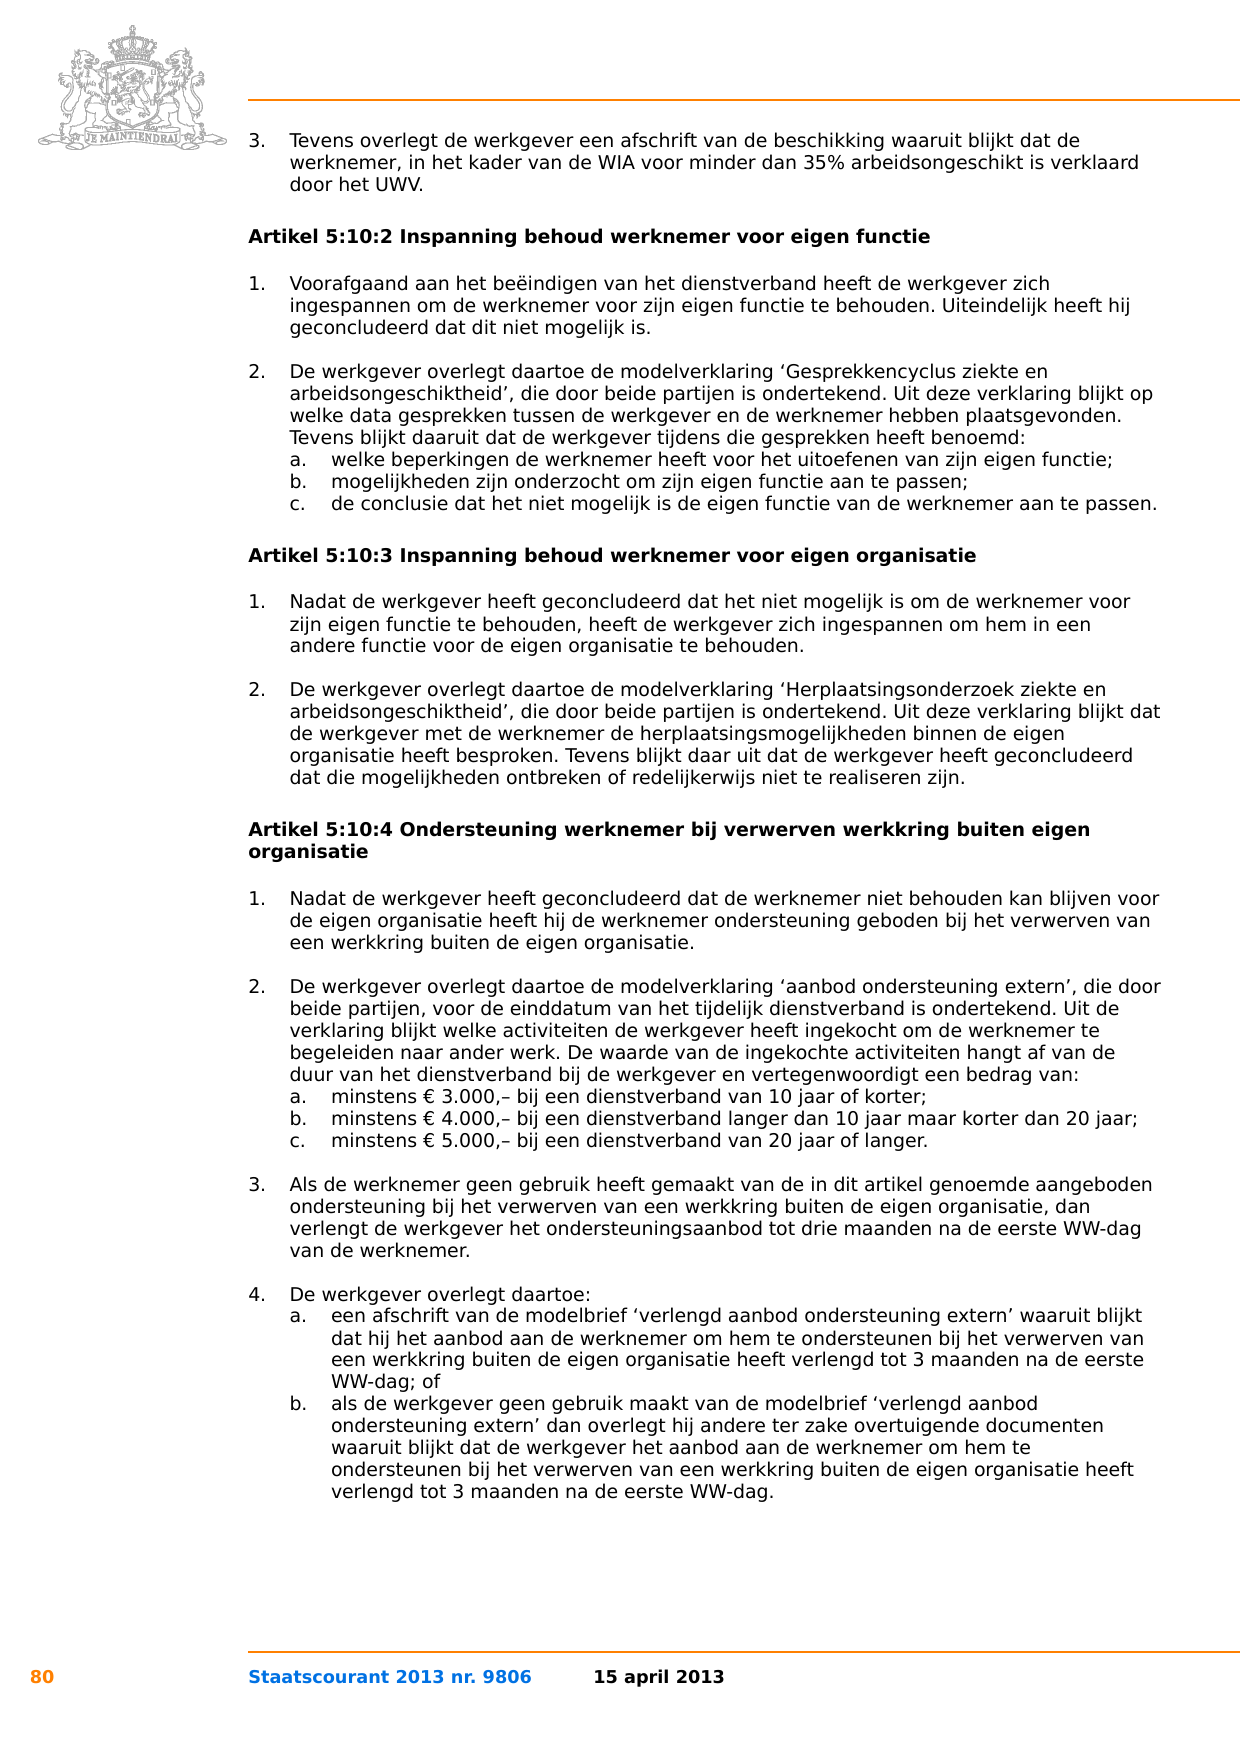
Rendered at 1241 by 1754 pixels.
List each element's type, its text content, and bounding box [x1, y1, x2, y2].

text 4. De werkgever overlegt daartoe: [248, 1283, 1163, 1305]
text a. welke beperkingen de werknemer heeft voor het uitoefenen van zijn eigen functie; [289, 448, 1163, 471]
text b. als de werkgever geen gebruik maakt van de modelbrief ‘verlengd aanbod ondersteuning extern’ dan overlegt hij andere ter zake overtuigende documenten waaruit blijkt dat de werkgever het aanbod aan de werknemer om hem te ondersteunen bij het verwerven van een werkkring buiten de eigen organisatie heeft verlengd tot 3 maanden na de eerste WW-dag. [289, 1393, 1163, 1503]
text 2. De werkgever overlegt daartoe de modelverklaring ‘Gesprekkencyclus ziekte en arbeidsongeschiktheid’, die door beide partijen is ondertekend. Uit deze verklaring blijkt op welke data gesprekken tussen de werkgever en de werknemer hebben plaatsgevonden. Tevens blijkt daaruit dat de werkgever tijdens die gesprekken heeft benoemd: [248, 361, 1163, 448]
text c. de conclusie dat het niet mogelijk is de eigen functie van de werknemer aan te passen. [289, 492, 1163, 514]
subtitle Artikel 5:10:3 Inspanning behoud werknemer voor eigen organisatie [248, 544, 1163, 566]
text 1. Nadat de werkgever heeft geconcludeerd dat de werknemer niet behouden kan blijven voor de eigen organisatie heeft hij de werknemer ondersteuning geboden bij het verwerven van een werkkring buiten de eigen organisatie. [248, 888, 1163, 954]
text 2. De werkgever overlegt daartoe de modelverklaring ‘Herplaatsingsonderzoek ziekte en arbeidsongeschiktheid’, die door beide partijen is ondertekend. Uit deze verklaring blijkt dat de werkgever met de werknemer de herplaatsingsmogelijkheden binnen de eigen organisatie heeft besproken. Tevens blijkt daar uit dat de werkgever heeft geconcludeerd dat die mogelijkheden ontbreken of redelijkerwijs niet te realiseren zijn. [248, 679, 1163, 789]
text 1. Nadat de werkgever heeft geconcludeerd dat het niet mogelijk is om de werknemer voor zijn eigen functie te behouden, heeft de werkgever zich ingespannen om hem in een andere functie voor de eigen organisatie te behouden. [248, 591, 1163, 657]
text 3. Als de werknemer geen gebruik heeft gemaakt van de in dit artikel genoemde aangeboden ondersteuning bij het verwerven van een werkkring buiten de eigen organisatie, dan verlengt de werkgever het ondersteuningsaanbod tot drie maanden na de eerste WW-dag van de werknemer. [248, 1174, 1163, 1262]
picture [38, 25, 227, 150]
text b. mogelijkheden zijn onderzocht om zijn eigen functie aan te passen; [289, 471, 1163, 492]
text c. minstens € 5.000,– bij een dienstverband van 20 jaar of langer. [289, 1130, 1163, 1152]
text 2. De werkgever overlegt daartoe de modelverklaring ‘aanbod ondersteuning extern’, die door beide partijen, voor de einddatum van het tijdelijk dienstverband is ondertekend. Uit de verklaring blijkt welke activiteiten de werkgever heeft ingekocht om de werknemer te begeleiden naar ander werk. De waarde van de ingekochte activiteiten hangt af van de duur van het dienstverband bij de werkgever en vertegenwoordigt een bedrag van: [248, 976, 1163, 1086]
subtitle Artikel 5:10:2 Inspanning behoud werknemer voor eigen functie [248, 226, 1163, 248]
text a. minstens € 3.000,– bij een dienstverband van 10 jaar of korter; [289, 1086, 1163, 1108]
text 1. Voorafgaand aan het beëindigen van het dienstverband heeft de werkgever zich ingespannen om de werknemer voor zijn eigen functie te behouden. Uiteindelijk heeft hij geconcludeerd dat dit niet mogelijk is. [248, 273, 1163, 339]
text b. minstens € 4.000,– bij een dienstverband langer dan 10 jaar maar korter dan 20 jaar; [289, 1108, 1163, 1130]
text 3. Tevens overlegt de werkgever een afschrift van de beschikking waaruit blijkt dat de werknemer, in het kader van de WIA voor minder dan 35% arbeidsongeschikt is verklaard door het UWV. [248, 130, 1163, 196]
subtitle Artikel 5:10:4 Ondersteuning werknemer bij verwerven werkkring buiten eigen organisatie [248, 819, 1163, 863]
text a. een afschrift van de modelbrief ‘verlengd aanbod ondersteuning extern’ waaruit blijkt dat hij het aanbod aan de werknemer om hem te ondersteunen bij het verwerven van een werkkring buiten de eigen organisatie heeft verlengd tot 3 maanden na de eerste WW-dag; of [289, 1305, 1163, 1393]
